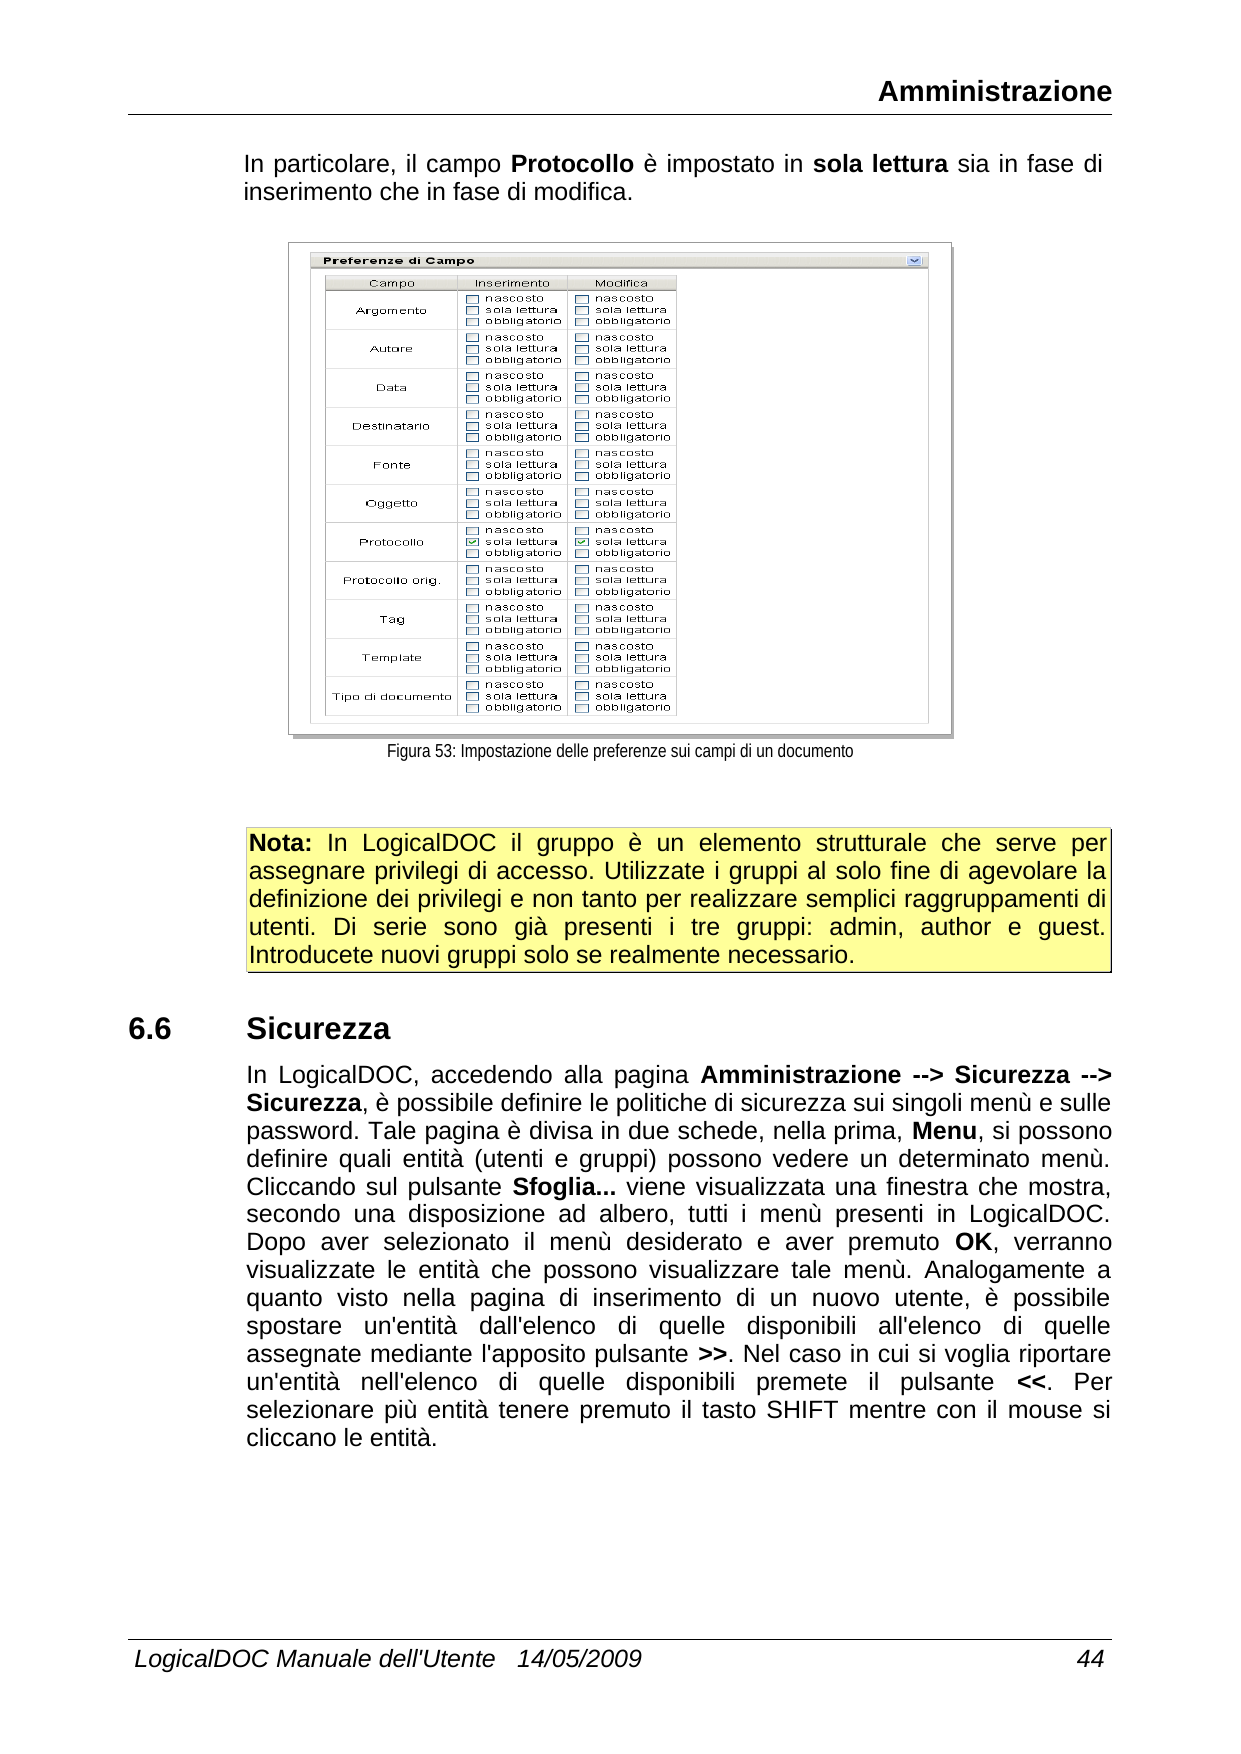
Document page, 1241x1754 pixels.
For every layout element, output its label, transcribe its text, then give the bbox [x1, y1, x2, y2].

picture [305, 251, 934, 725]
text Figura 53: Impostazione delle preferenze sui campi di un documento [288, 735, 952, 762]
text In LogicalDOC, accedendo alla pagina Amministrazione --> Sicurezza --> Sicurezza, è possibile definire le politiche di sicurezza sui singoli menù e sulle password. Tale pagina è divisa in due schede, nella prima, Menu, si possono definire quali entità (utenti e gruppi) possono vedere un determinato menù. Cliccando sul pulsante Sfoglia... viene visualizzata una finestra che mostra, secondo una disposizione ad albero, tutti i menù presenti in LogicalDOC. Dopo aver selezionato il menù desiderato e aver premuto OK, verranno visualizzate le entità che possono visualizzare tale menù. Analogamente a quanto visto nella pagina di inserimento di un nuovo utente, è possibile spostare un'entità dall'elenco di quelle disponibili all'elenco di quelle assegnate mediante l'apposito pulsante >>. Nel caso in cui si voglia riportare un'entità nell'elenco di quelle disponibili premete il pulsante <<. Per selezionare più entità tenere premuto il tasto SHIFT mentre con il mouse si cliccano le entità. [246, 1061, 1112, 1451]
text In particolare, il campo Protocollo è impostato in sola lettura sia in fase di inserimento che in fase di modifica. [128, 150, 1112, 206]
text Nota: In LogicalDOC il gruppo è un elemento strutturale che serve per assegnare privilegi di accesso. Utilizzate i gruppi al solo fine di agevolare la definizione dei privilegi e non tanto per realizzare semplici raggruppamenti di utenti. Di serie sono già presenti i tre gruppi: admin, author e guest. Introducete nuovi gruppi solo se realmente necessario. [247, 828, 1110, 971]
subtitle Sicurezza [128, 1011, 1112, 1046]
